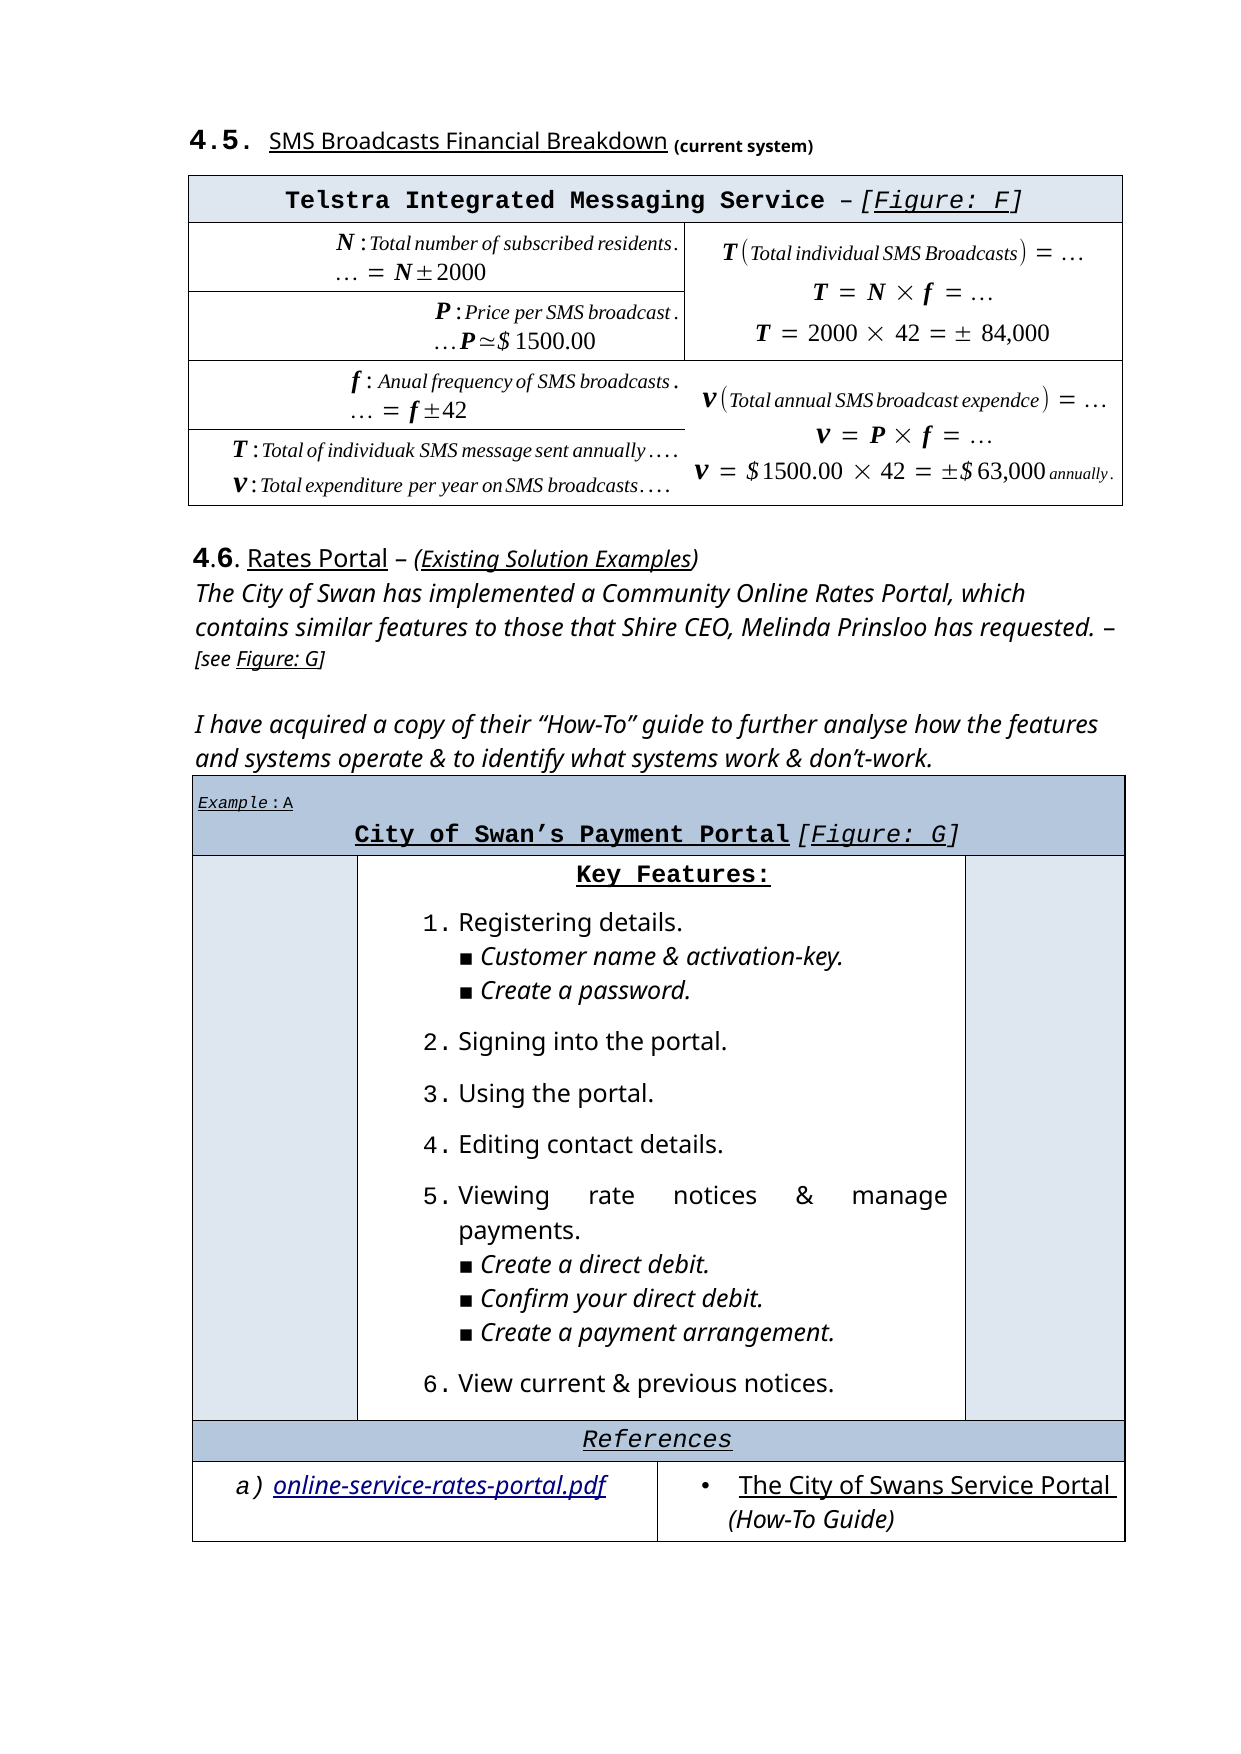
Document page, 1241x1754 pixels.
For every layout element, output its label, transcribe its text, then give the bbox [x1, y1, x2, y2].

table_cell [189, 292, 684, 360]
table_header Telstra Integrated Messaging Service – [Figure: F] [189, 176, 1122, 222]
table_cell References [193, 1421, 1124, 1461]
table_cell [685, 223, 1122, 360]
table_cell [685, 361, 1122, 505]
text The City of Swan has implemented a Community Online Rates Portal, which contains similar features to those that Shire CEO, Melinda Prinsloo has requested. – [see Figure: G] [195, 576, 1122, 672]
table_cell The City of Swans Service Portal (How-To Guide) [658, 1462, 1124, 1541]
table_cell [189, 430, 685, 505]
table_header Example : A City of Swan’s Payment Portal [Figure: G] [193, 776, 1124, 855]
table_cell [189, 361, 685, 429]
text I have acquired a copy of their “How-To” guide to further analyse how the features and systems operate & to identify what systems work & don’t-work. [195, 672, 1122, 774]
table_cell [193, 856, 357, 1420]
text 4.6. Rates Portal – (Existing Solution Examples) [192, 540, 1122, 576]
table_cell Key Features: Registering details. ▪ Customer name & activation-key. ▪ Create a password. Signing into the portal. Using the portal. Editing contact details. Viewing rate notices & manage payments. ▪ Create a direct debit. ▪ Confirm your direct debit. ▪ Create a payment arrangement. View current & previous notices. [358, 856, 965, 1420]
text 4.5. SMS Broadcasts Financial Breakdown (current system) [189, 118, 1122, 158]
table_cell [966, 856, 1124, 1420]
table_cell online-service-rates-portal.pdf [193, 1462, 657, 1541]
table_cell [189, 223, 684, 291]
